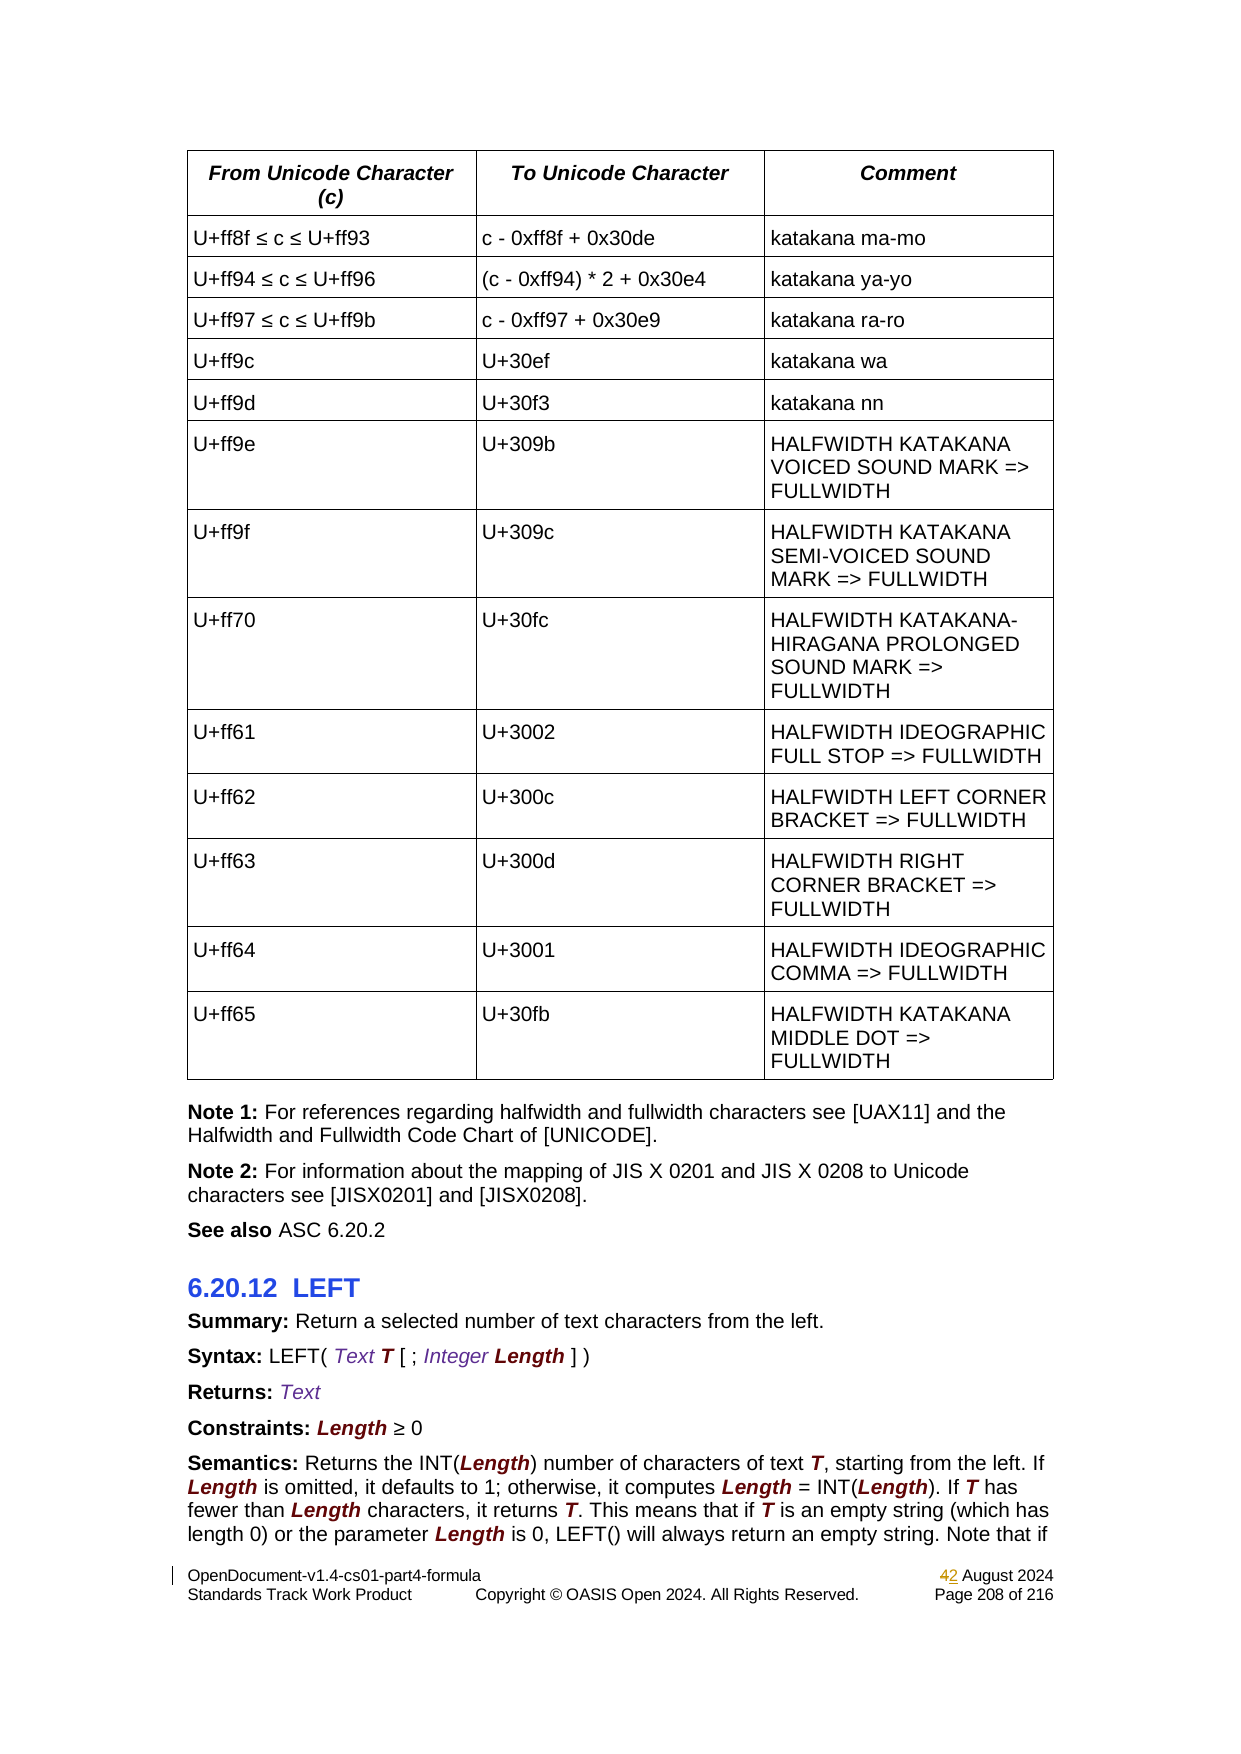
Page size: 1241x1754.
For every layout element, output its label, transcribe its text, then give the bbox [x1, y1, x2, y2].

table_cell c - 0xff97 + 0x30e9 [477, 298, 764, 338]
subtitle LEFT [187, 1273, 1053, 1303]
table_cell U+ff63 [188, 839, 476, 926]
table_cell (c - 0xff94) * 2 + 0x30e4 [477, 257, 764, 297]
table_cell U+ff61 [188, 710, 476, 773]
table_cell HALFWIDTH IDEOGRAPHIC COMMA => FULLWIDTH [765, 927, 1053, 991]
table_cell U+30fc [477, 598, 764, 709]
table_header To Unicode Character [477, 151, 764, 215]
table_cell U+ff9e [188, 421, 476, 509]
table_cell U+30fb [477, 992, 764, 1079]
table_cell HALFWIDTH KATAKANA SEMI-VOICED SOUND MARK => FULLWIDTH [765, 510, 1053, 597]
table_cell U+300d [477, 839, 764, 926]
table_cell U+ff70 [188, 598, 476, 709]
table_cell HALFWIDTH IDEOGRAPHIC FULL STOP => FULLWIDTH [765, 710, 1053, 773]
table_cell HALFWIDTH RIGHT CORNER BRACKET => FULLWIDTH [765, 839, 1053, 926]
text Summary: Return a selected number of text characters from the left. [187, 1309, 1053, 1333]
table_cell HALFWIDTH KATAKANA MIDDLE DOT => FULLWIDTH [765, 992, 1053, 1079]
table_cell HALFWIDTH LEFT CORNER BRACKET => FULLWIDTH [765, 774, 1053, 838]
table_cell U+ff65 [188, 992, 476, 1079]
table_cell U+ff8f ≤ c ≤ U+ff93 [188, 216, 476, 256]
table_cell U+ff9f [188, 510, 476, 597]
table_cell U+309b [477, 421, 764, 509]
table_cell U+300c [477, 774, 764, 838]
text Note 2: For information about the mapping of JIS X 0201 and JIS X 0208 to Unicode characters see [JISX0201] and [JISX0208]. [187, 1159, 1053, 1207]
text Note 1: For references regarding halfwidth and fullwidth characters see [UAX11] and the Halfwidth and Fullwidth Code Chart of [UNICODE]. [187, 1100, 1053, 1147]
table_cell katakana ra-ro [765, 298, 1053, 338]
table_cell U+3001 [477, 927, 764, 991]
table_cell U+ff97 ≤ c ≤ U+ff9b [188, 298, 476, 338]
table_cell U+ff62 [188, 774, 476, 838]
table_cell katakana ma-mo [765, 216, 1053, 256]
text See also ASC 6.20.2 [187, 1219, 1053, 1242]
table_cell U+ff94 ≤ c ≤ U+ff96 [188, 257, 476, 297]
table_cell HALFWIDTH KATAKANA VOICED SOUND MARK => FULLWIDTH [765, 421, 1053, 509]
table_cell katakana wa [765, 339, 1053, 379]
text Returns: Text [187, 1381, 1053, 1404]
table_cell c - 0xff8f + 0x30de [477, 216, 764, 256]
text Constraints: Length ≥ 0 [187, 1416, 1053, 1440]
text Semantics: Returns the INT(Length) number of characters of text T, starting from the left. If Length is omitted, it defaults to 1; otherwise, it computes Length = INT(Length). If T has fewer than Length characters, it returns T. This means that if T is an empty string (which has length 0) or the parameter Length is 0, LEFT() will always return an empty string. Note that if [187, 1452, 1053, 1546]
table_cell U+ff9c [188, 339, 476, 379]
table_cell U+ff64 [188, 927, 476, 991]
table_cell U+ff9d [188, 380, 476, 420]
text Syntax: LEFT( Text T [ ; Integer Length ] ) [187, 1345, 1053, 1368]
table_header Comment [765, 151, 1053, 215]
table_cell HALFWIDTH KATAKANA-HIRAGANA PROLONGED SOUND MARK => FULLWIDTH [765, 598, 1053, 709]
table_cell U+30f3 [477, 380, 764, 420]
table_cell U+309c [477, 510, 764, 597]
table_header From Unicode Character (c) [188, 151, 476, 215]
table_cell katakana nn [765, 380, 1053, 420]
table_cell katakana ya-yo [765, 257, 1053, 297]
table_cell U+3002 [477, 710, 764, 773]
table_cell U+30ef [477, 339, 764, 379]
